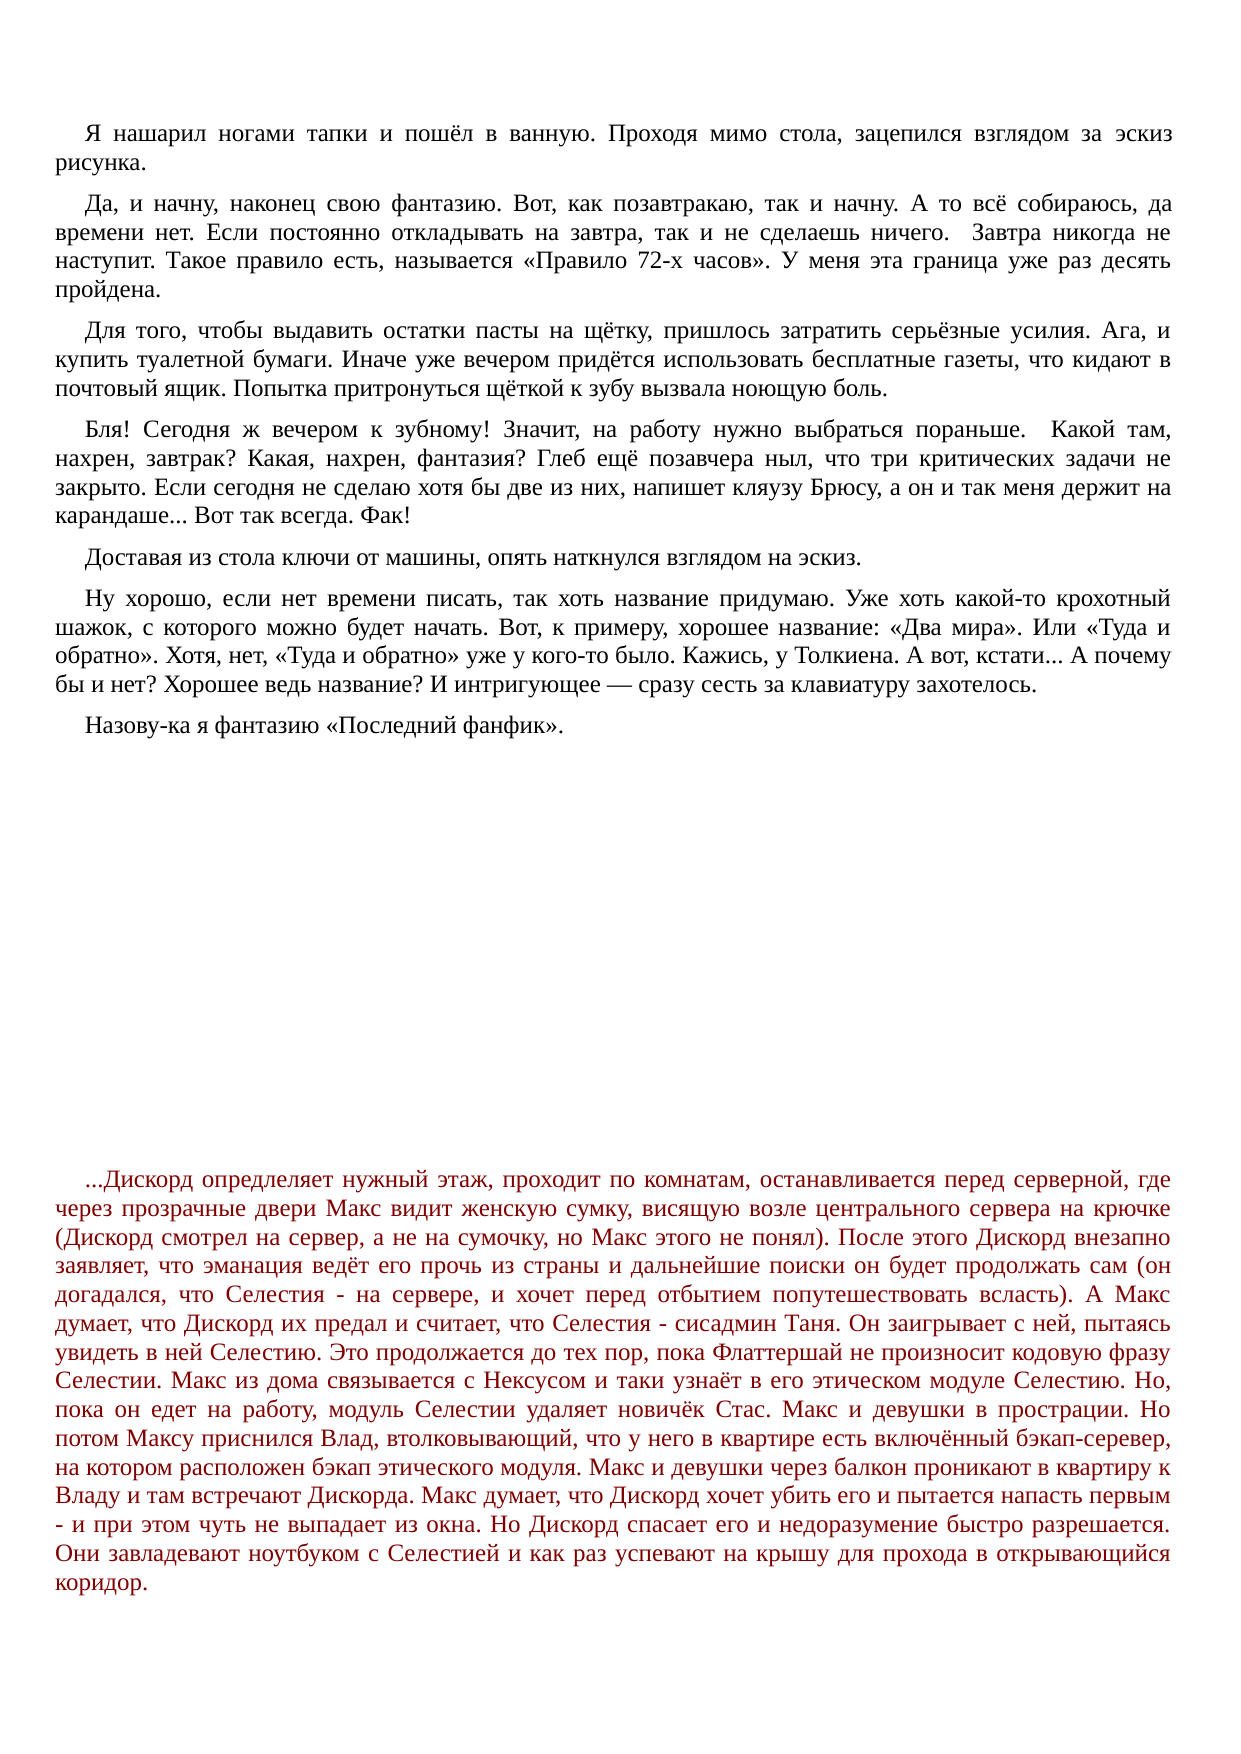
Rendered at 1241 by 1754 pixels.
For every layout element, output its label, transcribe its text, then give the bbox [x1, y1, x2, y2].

text Для того, чтобы выдавить остатки пасты на щётку, пришлось затратить серьёзные усилия. Ага, и купить туалетной бумаги. Иначе уже вечером придётся использовать бесплатные газеты, что кидают в почтовый ящик. Попытка притронуться щёткой к зубу вызвала ноющую боль. [55, 316, 1172, 402]
text Я нашарил ногами тапки и пошёл в ванную. Проходя мимо стола, зацепился взглядом за эскиз рисунка. [55, 118, 1172, 176]
text Да, и начну, наконец свою фантазию. Вот, как позавтракаю, так и начну. А то всё собираюсь, да времени нет. Если постоянно откладывать на завтра, так и не сделаешь ничего. Завтра никогда не наступит. Такое правило есть, называется «Правило 72-х часов». У меня эта граница уже раз десять пройдена. [55, 188, 1172, 303]
text Бля! Сегодня ж вечером к зубному! Значит, на работу нужно выбраться пораньше. Какой там, нахрен, завтрак? Какая, нахрен, фантазия? Глеб ещё позавчера ныл, что три критических задачи не закрыто. Если сегодня не сделаю хотя бы две из них, напишет кляузу Брюсу, а он и так меня держит на карандаше... Вот так всегда. Фак! [55, 414, 1172, 529]
text Назову-ка я фантазию «Последний фанфик». [55, 711, 1172, 739]
text Доставая из стола ключи от машины, опять наткнулся взглядом на эскиз. [55, 542, 1172, 571]
text Ну хорошо, если нет времени писать, так хоть название придумаю. Уже хоть какой-то крохотный шажок, с которого можно будет начать. Вот, к примеру, хорошее название: «Два мира». Или «Туда и обратно». Хотя, нет, «Туда и обратно» уже у кого-то было. Кажись, у Толкиена. А вот, кстати... А почему бы и нет? Хорошее ведь название? И интригующее — сразу сесть за клавиатуру захотелось. [55, 583, 1172, 698]
text ...Дискорд опредлеляет нужный этаж, проходит по комнатам, останавливается перед серверной, где через прозрачные двери Макс видит женскую сумку, висящую возле центрального сервера на крючке (Дискорд смотрел на сервер, а не на сумочку, но Макс этого не понял). После этого Дискорд внезапно заявляет, что эманация ведёт его прочь из страны и дальнейшие поиски он будет продолжать сам (он догадался, что Селестия - на сервере, и хочет перед отбытием попутешествовать всласть). А Макс думает, что Дискорд их предал и считает, что Селестия - сисадмин Таня. Он заигрывает с ней, пытаясь увидеть в ней Селестию. Это продолжается до тех пор, пока Флаттершай не произносит кодовую фразу Селестии. Макс из дома связывается с Нексусом и таки узнаёт в его этическом модуле Селестию. Но, пока он едет на работу, модуль Селестии удаляет новичёк Стас. Макс и девушки в прострации. Но потом Максу приснился Влад, втолковывающий, что у него в квартире есть включённый бэкап-серевер, на котором расположен бэкап этического модуля. Макс и девушки через балкон проникают в квартиру к Владу и там встречают Дискорда. Макс думает, что Дискорд хочет убить его и пытается напасть первым - и при этом чуть не выпадает из окна. Но Дискорд спасает его и недоразумение быстро разрешается. Они завладевают ноутбуком с Селестией и как раз успевают на крышу для прохода в открывающийся коридор. [55, 1164, 1172, 1596]
